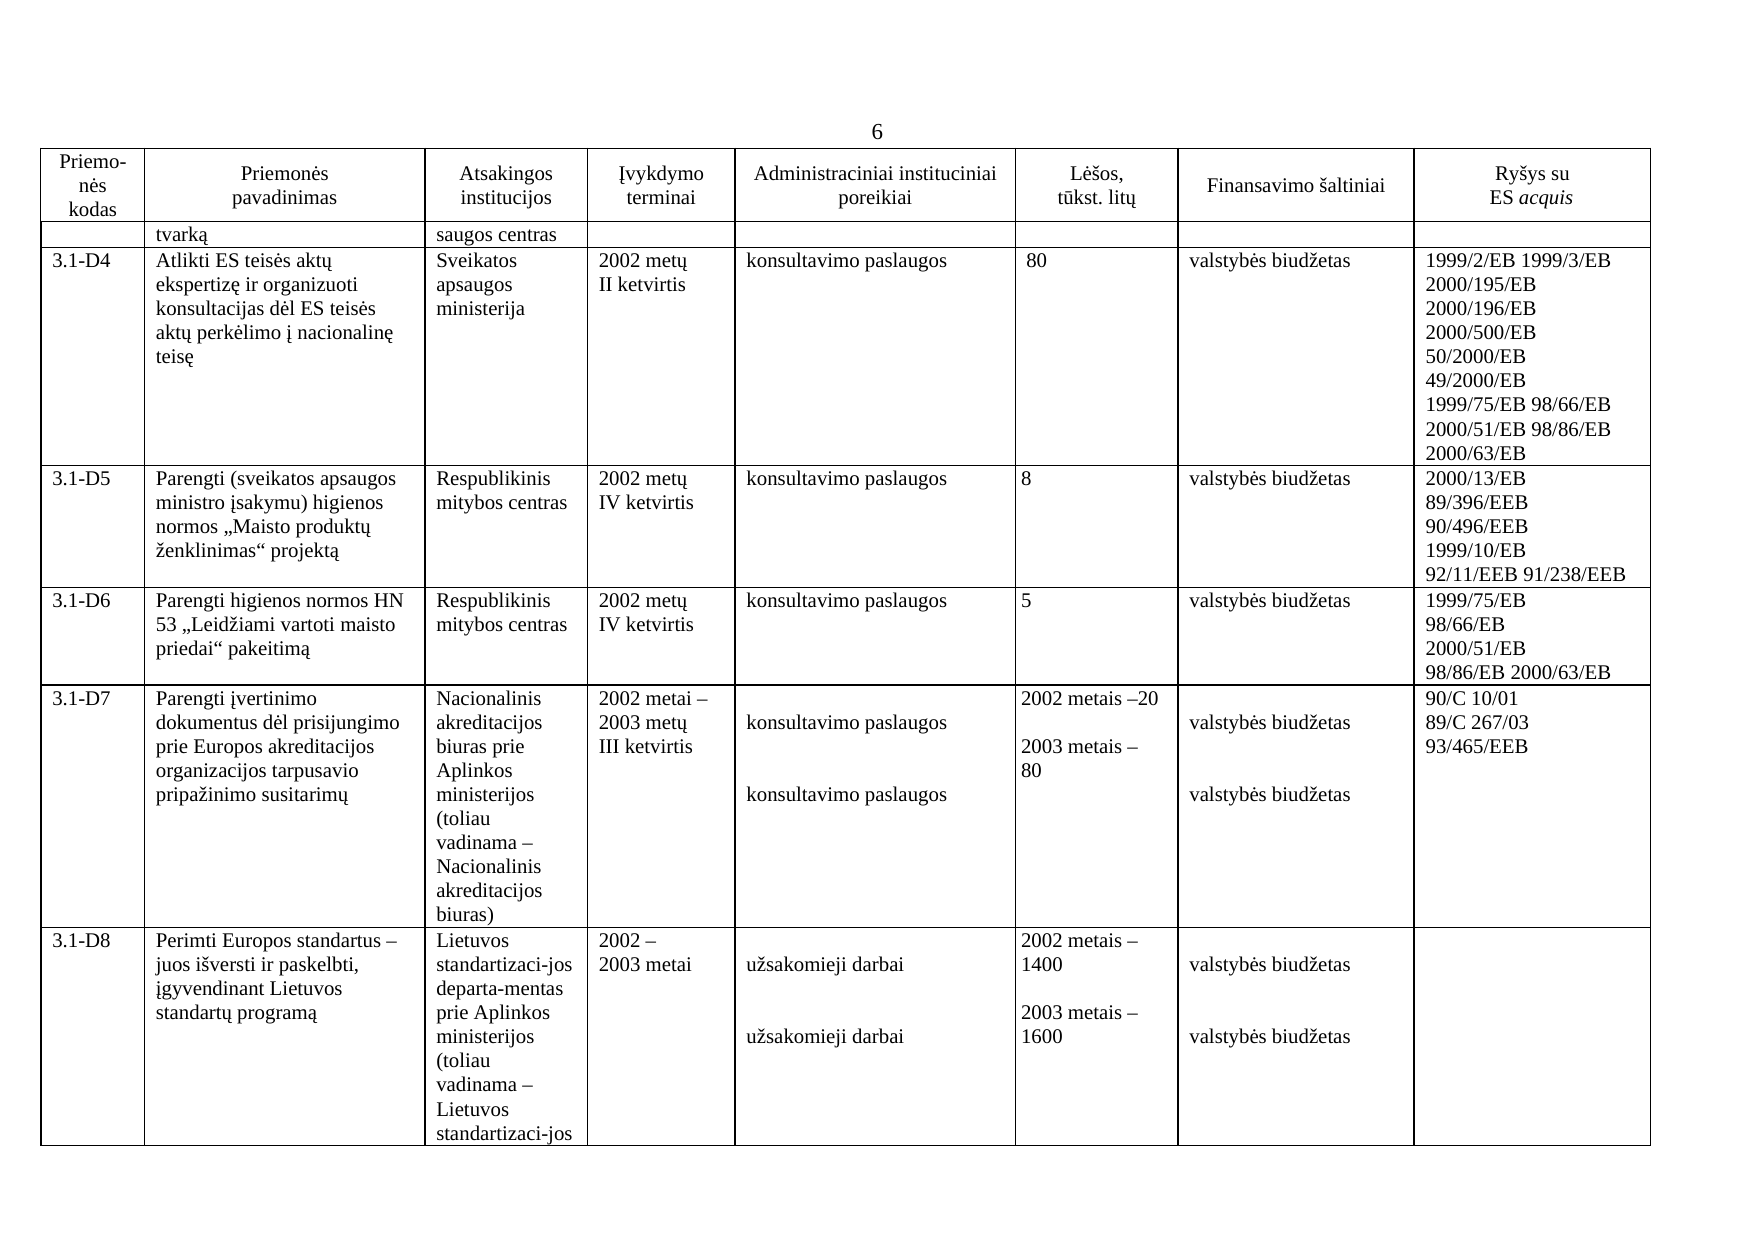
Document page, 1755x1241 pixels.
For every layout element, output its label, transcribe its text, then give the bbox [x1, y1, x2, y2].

table_header Ryšys su ES acquis [1415, 149, 1650, 221]
table_cell Parengti higienos normos HN 53 „Leidžiami vartoti maisto priedai“ pakeitimą [145, 588, 424, 684]
table_header Priemo-nės kodas [41, 149, 144, 221]
table_cell Respublikinis mitybos centras [426, 588, 587, 684]
table_cell valstybės biudžetas [1179, 248, 1413, 464]
table_header Įvykdymo terminai [588, 149, 734, 221]
table_cell 1999/2/EB 1999/3/EB 2000/195/EB 2000/196/EB 2000/500/EB 50/2000/EB 49/2000/EB 1999/75/EB 98/66/EB 2000/51/EB 98/86/EB 2000/63/EB [1415, 248, 1650, 464]
table_cell 3.1-D5 [42, 466, 144, 586]
table_cell 3.1-D7 [42, 686, 144, 926]
table_cell [1016, 222, 1177, 246]
table_cell 2002 metų IV ketvirtis [588, 588, 734, 684]
table_cell 5 [1016, 588, 1177, 684]
table_cell 2002 metų II ketvirtis [588, 248, 734, 464]
table_cell tvarką [145, 222, 424, 246]
table_cell 1999/75/EB 98/66/EB 2000/51/EB 98/86/EB 2000/63/EB [1415, 588, 1650, 684]
table_cell Nacionalinis akreditacijos biuras prie Aplinkos ministerijos (toliau vadinama – Nacionalinis akreditacijos biuras) [426, 686, 587, 926]
table_cell 3.1-D6 [42, 588, 144, 684]
table_cell konsultavimo paslaugos [736, 248, 1015, 464]
table_cell Atlikti ES teisės aktų ekspertizę ir organizuoti konsultacijas dėl ES teisės aktų perkėlimo į nacionalinę teisę [145, 248, 424, 464]
table_cell Perimti Europos standartus – juos išversti ir paskelbti, įgyvendinant Lietuvos standartų programą [145, 928, 424, 1144]
table_cell 2002 – 2003 metai [588, 928, 734, 1144]
table_cell valstybės biudžetas [1179, 588, 1413, 684]
table_cell 2002 metais –1400 2003 metais – 1600 [1016, 928, 1177, 1144]
table_cell užsakomieji darbai užsakomieji darbai [736, 928, 1015, 1144]
table_header Administraciniai instituciniai poreikiai [736, 149, 1015, 221]
table_header Lėšos, tūkst. litų [1016, 149, 1177, 221]
table_cell 80 [1016, 248, 1177, 464]
table_cell [736, 222, 1015, 246]
table_cell konsultavimo paslaugos konsultavimo paslaugos [736, 686, 1015, 926]
table_cell konsultavimo paslaugos [736, 466, 1015, 586]
table_cell 3.1-D4 [42, 248, 144, 464]
table_cell Sveikatos apsaugos ministerija [426, 248, 587, 464]
table_header Atsakingos institucijos [426, 149, 587, 221]
table_cell valstybės biudžetas valstybės biudžetas [1179, 686, 1413, 926]
table_cell Respublikinis mitybos centras [426, 466, 587, 586]
table_cell 90/C 10/01 89/C 267/03 93/465/EEB [1415, 686, 1650, 926]
table_cell [1415, 222, 1650, 246]
table_cell [588, 222, 734, 246]
table_cell 2002 metų IV ketvirtis [588, 466, 734, 586]
table_cell valstybės biudžetas [1179, 466, 1413, 586]
table_cell [1179, 222, 1413, 246]
table_cell Lietuvos standartizaci-jos departa-mentas prie Aplinkos ministerijos (toliau vadinama – Lietuvos standartizaci-jos [426, 928, 587, 1144]
table_cell Parengti (sveikatos apsaugos ministro įsakymu) higienos normos „Maisto produktų ženklinimas“ projektą [145, 466, 424, 586]
table_cell 8 [1016, 466, 1177, 586]
table_cell Parengti įvertinimo dokumentus dėl prisijungimo prie Europos akreditacijos organizacijos tarpusavio pripažinimo susitarimų [145, 686, 424, 926]
table_cell valstybės biudžetas valstybės biudžetas [1179, 928, 1413, 1144]
table_cell 2002 metais –20 2003 metais – 80 [1016, 686, 1177, 926]
table_cell konsultavimo paslaugos [736, 588, 1015, 684]
table_cell [1415, 928, 1650, 1144]
table_cell 3.1-D8 [42, 928, 144, 1144]
table_header Priemonės pavadinimas [145, 149, 424, 221]
table_cell saugos centras [426, 222, 587, 246]
table_cell 2000/13/EB 89/396/EEB 90/496/EEB 1999/10/EB 92/11/EEB 91/238/EEB [1415, 466, 1650, 586]
table_header Finansavimo šaltiniai [1179, 149, 1413, 221]
table_cell 2002 metai – 2003 metų III ketvirtis [588, 686, 734, 926]
table_cell [42, 222, 144, 246]
